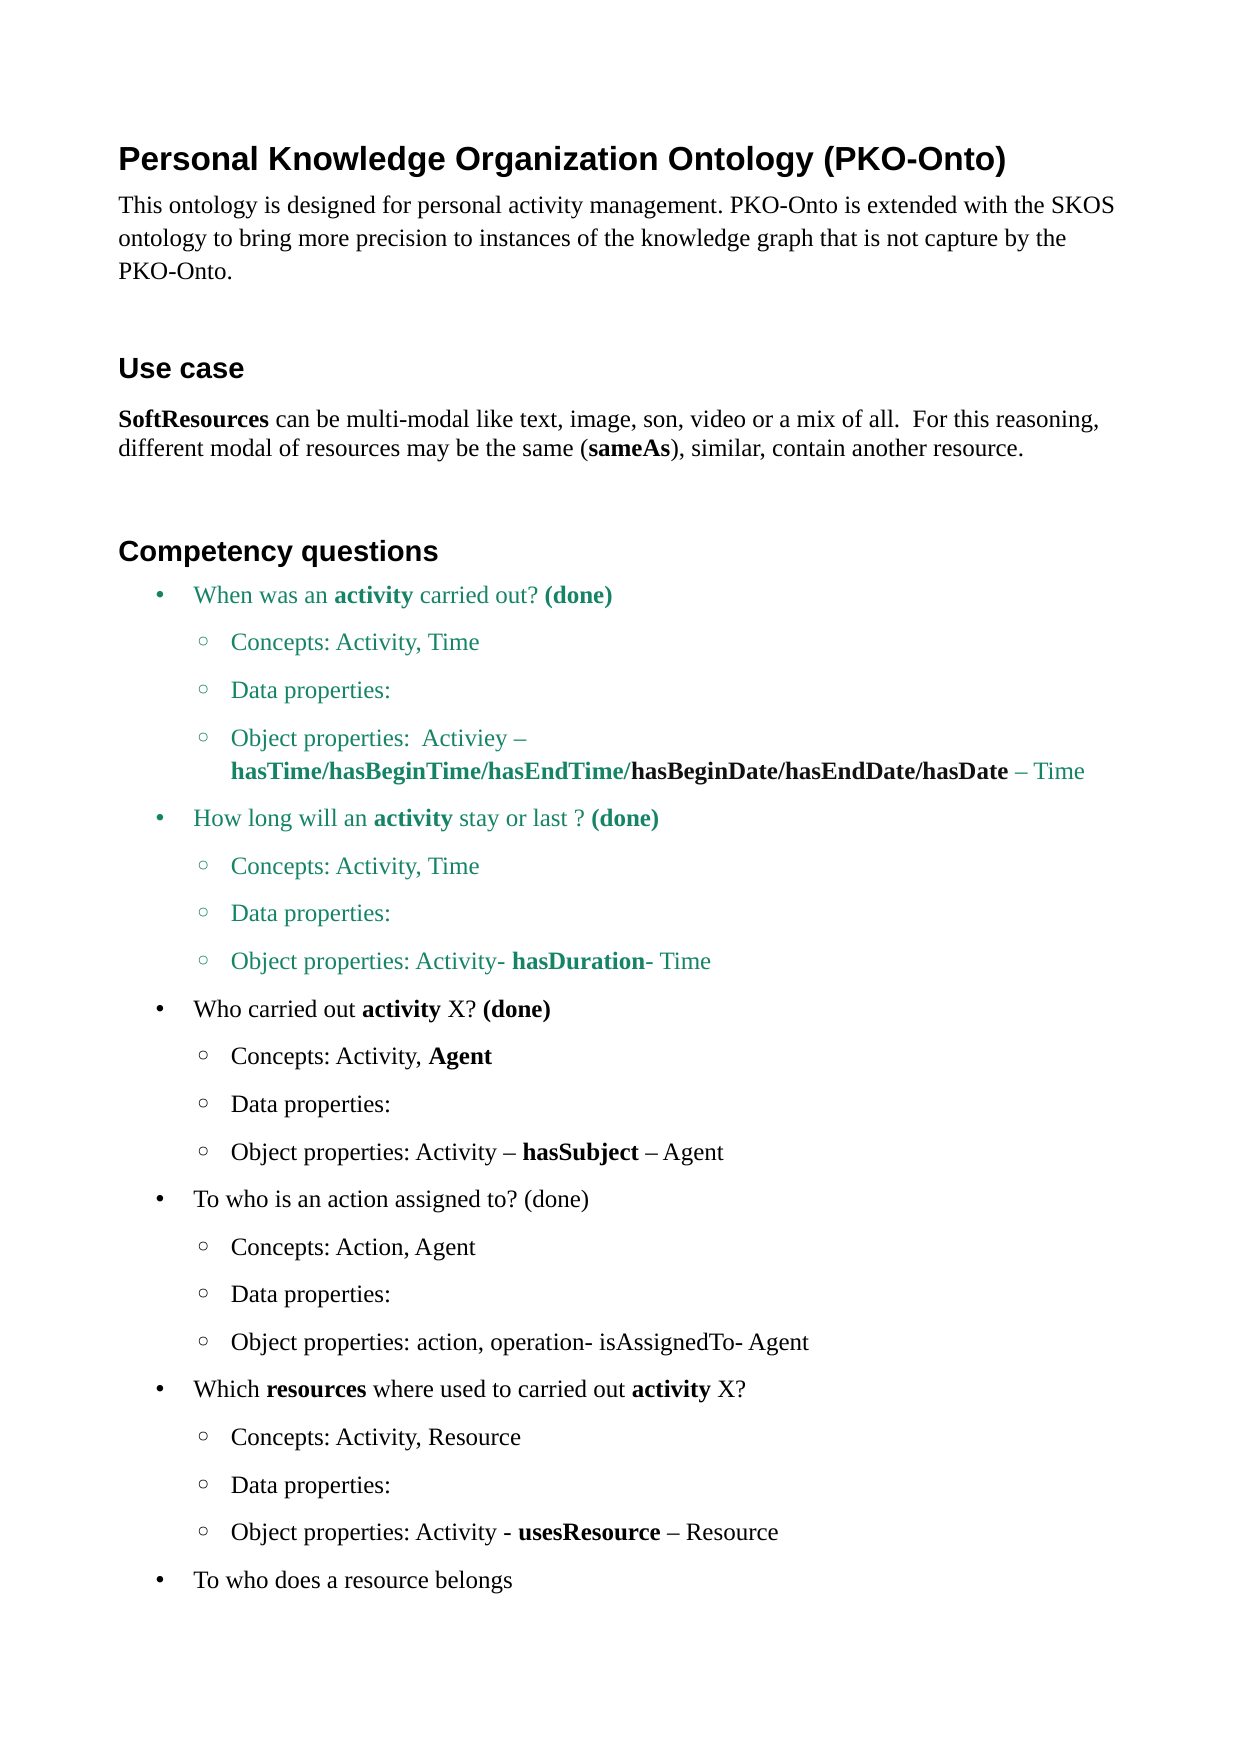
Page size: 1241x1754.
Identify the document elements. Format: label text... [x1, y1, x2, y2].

list Concepts: Activity, Resource [193, 1422, 1122, 1451]
text This ontology is designed for personal activity management. PKO-Onto is extended with the SKOS ontology to bring more precision to instances of the knowledge graph that is not capture by the PKO-Onto. [118, 190, 1122, 285]
list Who carried out activity X? (done) [156, 994, 1122, 1022]
list How long will an activity stay or last ? (done) [156, 803, 1122, 832]
list Concepts: Activity, Time [193, 627, 1122, 656]
list To who is an action assigned to? (done) [156, 1184, 1122, 1213]
list Concepts: Activity, Time [193, 851, 1122, 880]
list Data properties: [193, 1470, 1122, 1498]
list When was an activity carried out? (done) [156, 580, 1122, 609]
list Concepts: Activity, Agent [193, 1041, 1122, 1070]
list Which resources where used to carried out activity X? [156, 1374, 1122, 1403]
list To who does a resource belongs [156, 1565, 1122, 1594]
text Use case [118, 351, 1122, 385]
list Data properties: [193, 1089, 1122, 1118]
list Concepts: Action, Agent [193, 1232, 1122, 1261]
list Object properties: action, operation- isAssignedTo- Agent [193, 1327, 1122, 1356]
list Data properties: [193, 675, 1122, 704]
list Data properties: [193, 1279, 1122, 1308]
list Data properties: [193, 898, 1122, 927]
list Object properties: Activity- hasDuration- Time [193, 946, 1122, 975]
list Object properties: Activity - usesResource – Resource [193, 1517, 1122, 1546]
subtitle Personal Knowledge Organization Ontology (PKO-Onto) [118, 139, 1122, 177]
text SoftResources can be multi-modal like text, image, son, video or a mix of all. For this reasoning, different modal of resources may be the same (sameAs), similar, contain another resource. [118, 404, 1122, 462]
list Object properties: Activiey – hasTime/hasBeginTime/hasEndTime/hasBeginDate/hasEndDate/hasDate – Time [193, 723, 1122, 784]
subtitle Competency questions [118, 534, 1122, 567]
list Object properties: Activity – hasSubject – Agent [193, 1137, 1122, 1165]
